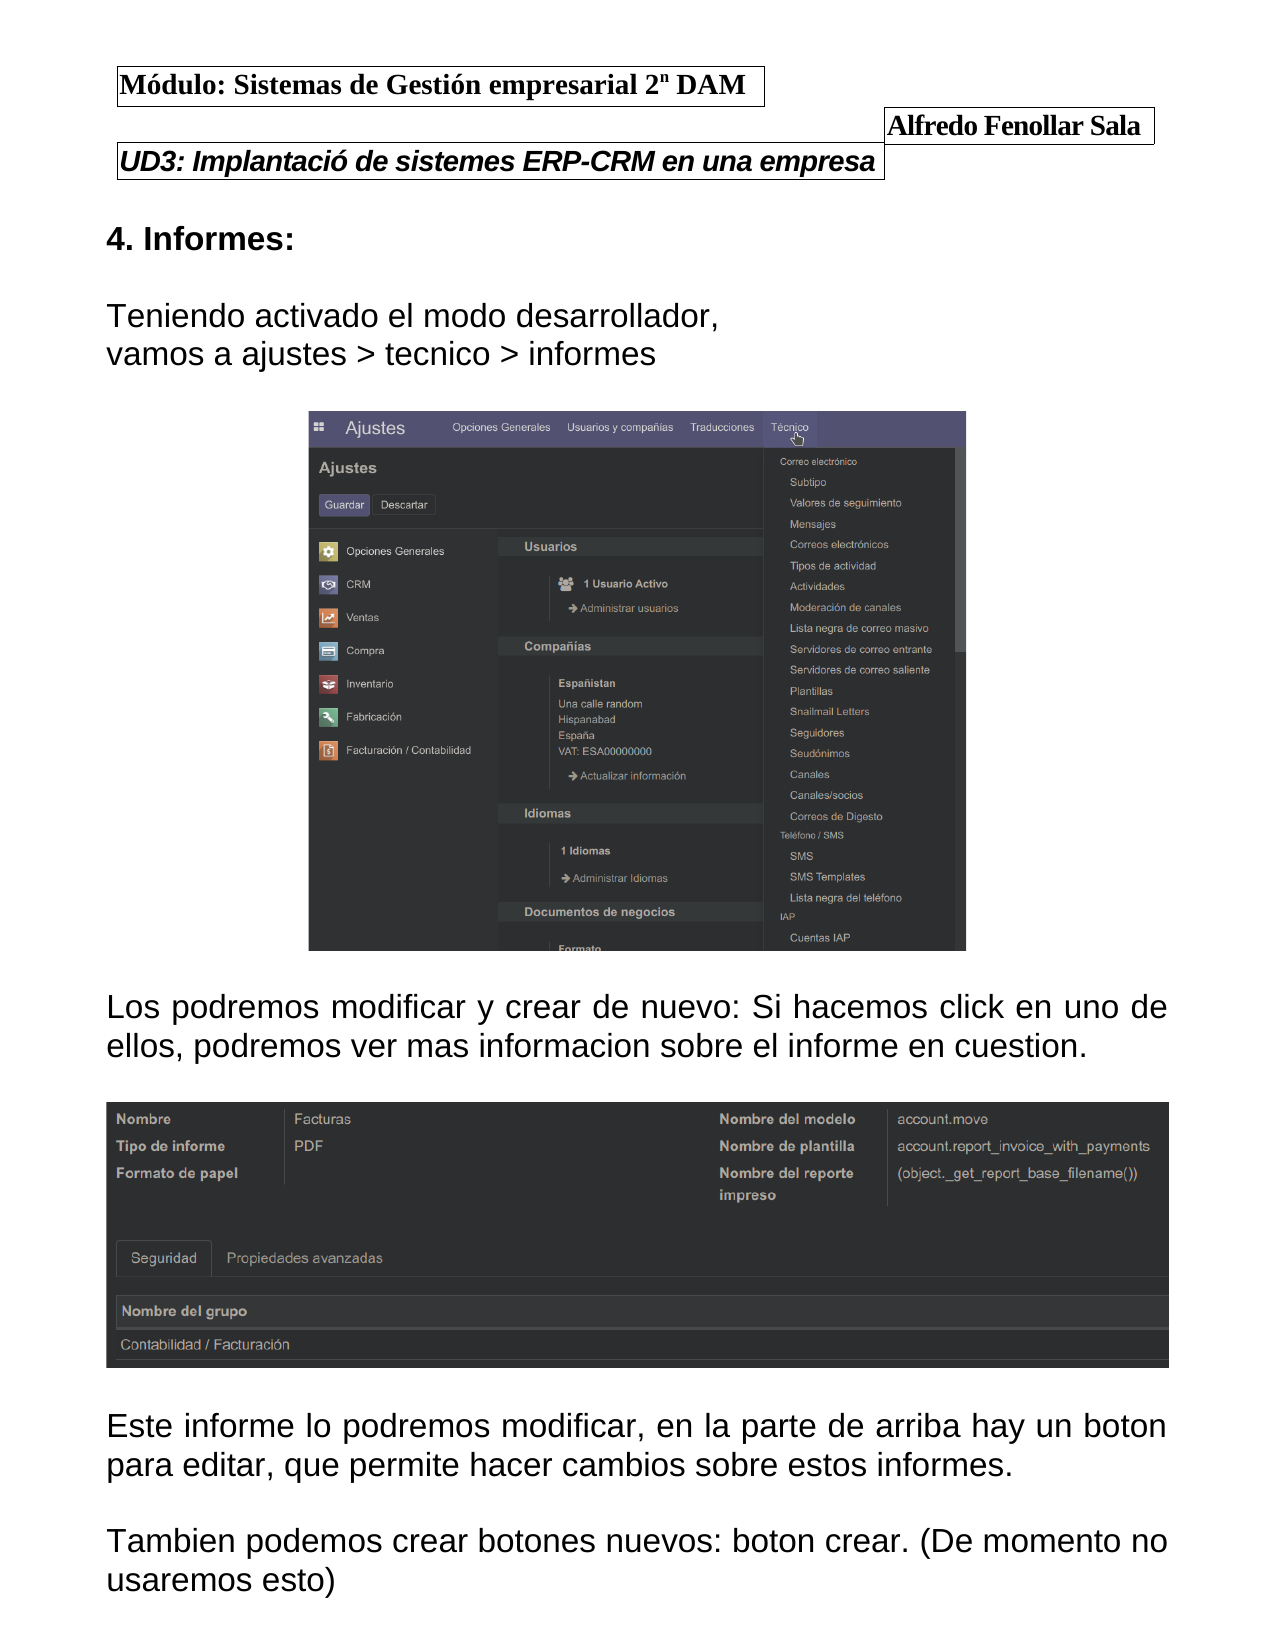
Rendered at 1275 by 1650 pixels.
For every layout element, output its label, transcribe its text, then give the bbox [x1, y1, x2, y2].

text Este informe lo podremos modificar, en la parte de arriba hay un boton para editar, que permite hacer cambios sobre estos informes. [106, 1406, 1169, 1483]
text Teniendo activado el modo desarrollador, [106, 296, 1169, 334]
text vamos a ajustes > tecnico > informes [106, 334, 1169, 372]
text Tambien podemos crear botones nuevos: boton crear. (De momento no usaremos esto) [106, 1521, 1169, 1598]
text 4. Informes: [106, 219, 1169, 257]
text Los podremos modificar y crear de nuevo: Si hacemos click en uno de ellos, podremos ver mas informacion sobre el informe en cuestion. [106, 987, 1169, 1064]
picture [106, 1102, 1169, 1368]
picture [308, 411, 967, 951]
